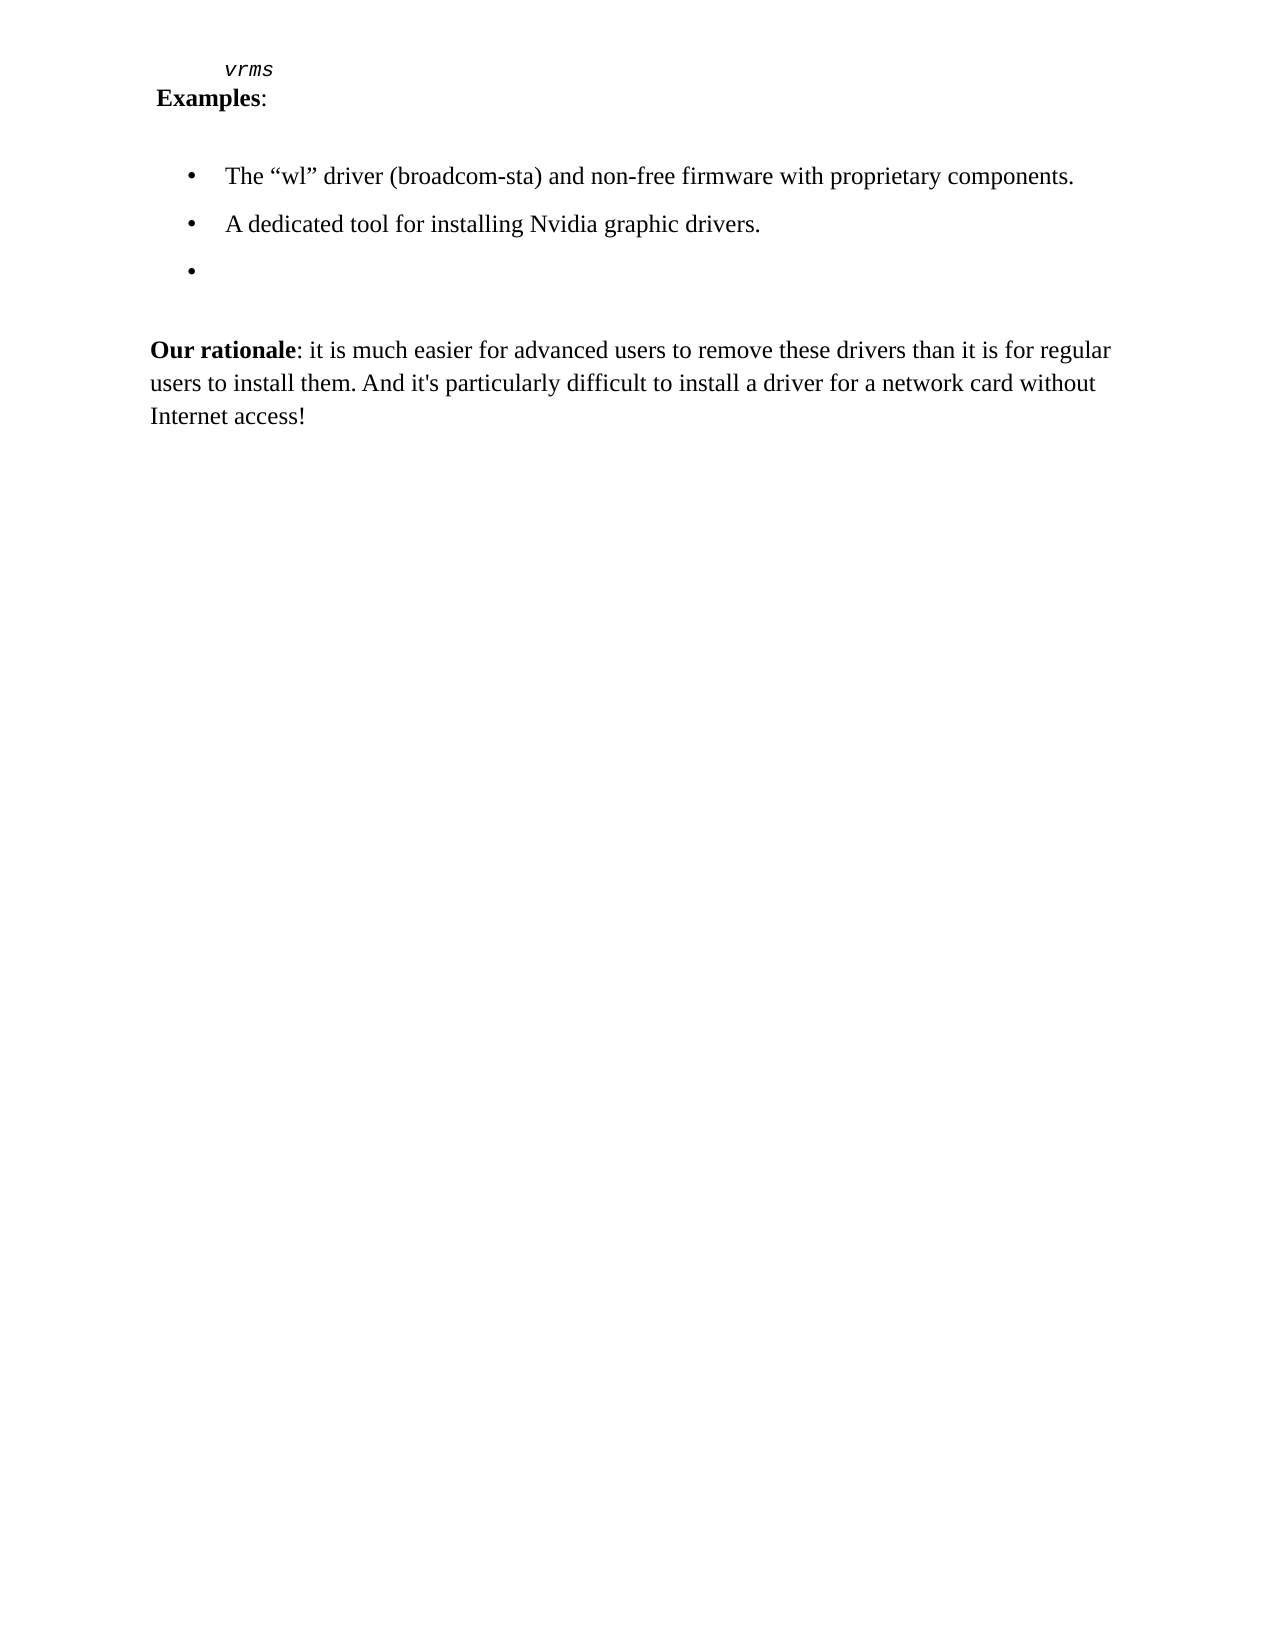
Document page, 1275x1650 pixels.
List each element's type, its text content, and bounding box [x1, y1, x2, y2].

text Examples: [150, 83, 1125, 111]
list The “wl” driver (broadcom-sta) and non-free firmware with proprietary components. [187, 161, 1125, 190]
text Our rationale: it is much easier for advanced users to remove these drivers than it is for regular users to install them. And it's particularly difficult to install a driver for a network card without Internet access! [150, 335, 1125, 430]
text vrms [224, 59, 1125, 83]
list A dedicated tool for installing Nvidia graphic drivers. [187, 209, 1125, 238]
